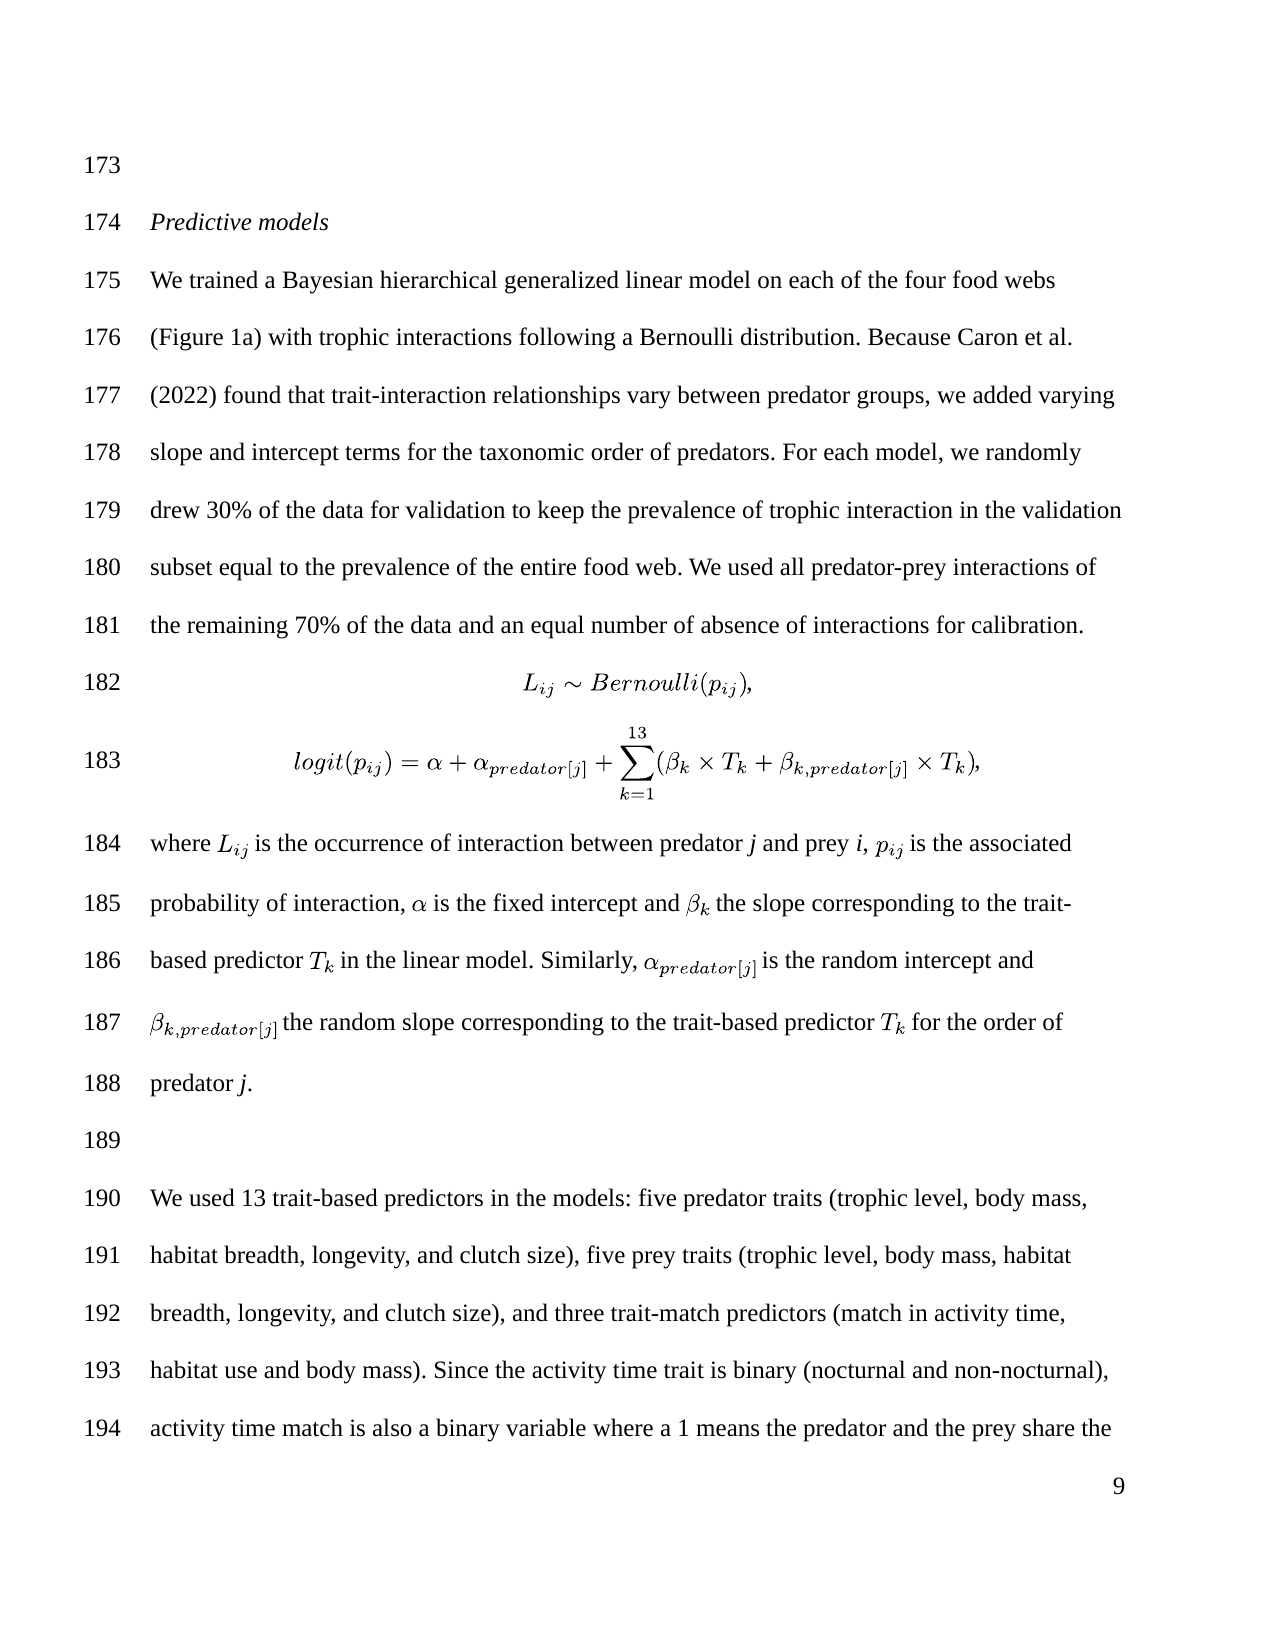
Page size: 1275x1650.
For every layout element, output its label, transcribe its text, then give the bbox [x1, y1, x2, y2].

text We trained a Bayesian hierarchical generalized linear model on each of the four food webs (Figure 1a) with trophic interactions following a Bernoulli distribution. Because Caron et al. (2022) found that trait-interaction relationships vary between predator groups, we added varying slope and intercept terms for the taxonomic order of predators. For each model, we randomly drew 30% of the data for validation to keep the prevalence of trophic interaction in the validation subset equal to the prevalence of the entire food web. We used all predator-prey interactions of the remaining 70% of the data and an equal number of absence of interactions for calibration. [150, 265, 1125, 639]
text Predictive models [150, 207, 1125, 236]
text [150, 727, 620, 800]
text , [654, 727, 1125, 800]
text , [150, 667, 1125, 698]
text where is the occurrence of interaction between predator j and prey i, is the associated probability of interaction, is the fixed intercept and the slope corresponding to the trait-based predictor in the linear model. Similarly, is the random intercept and the random slope corresponding to the trait-based predictor for the order of predator j. [150, 828, 1125, 1097]
text We used 13 trait-based predictors in the models: five predator traits (trophic level, body mass, habitat breadth, longevity, and clutch size), five prey traits (trophic level, body mass, habitat breadth, longevity, and clutch size), and three trait-match predictors (match in activity time, habitat use and body mass). Since the activity time trait is binary (nocturnal and non-nocturnal), activity time match is also a binary variable where a 1 means the predator and the prey share the [150, 1183, 1125, 1442]
